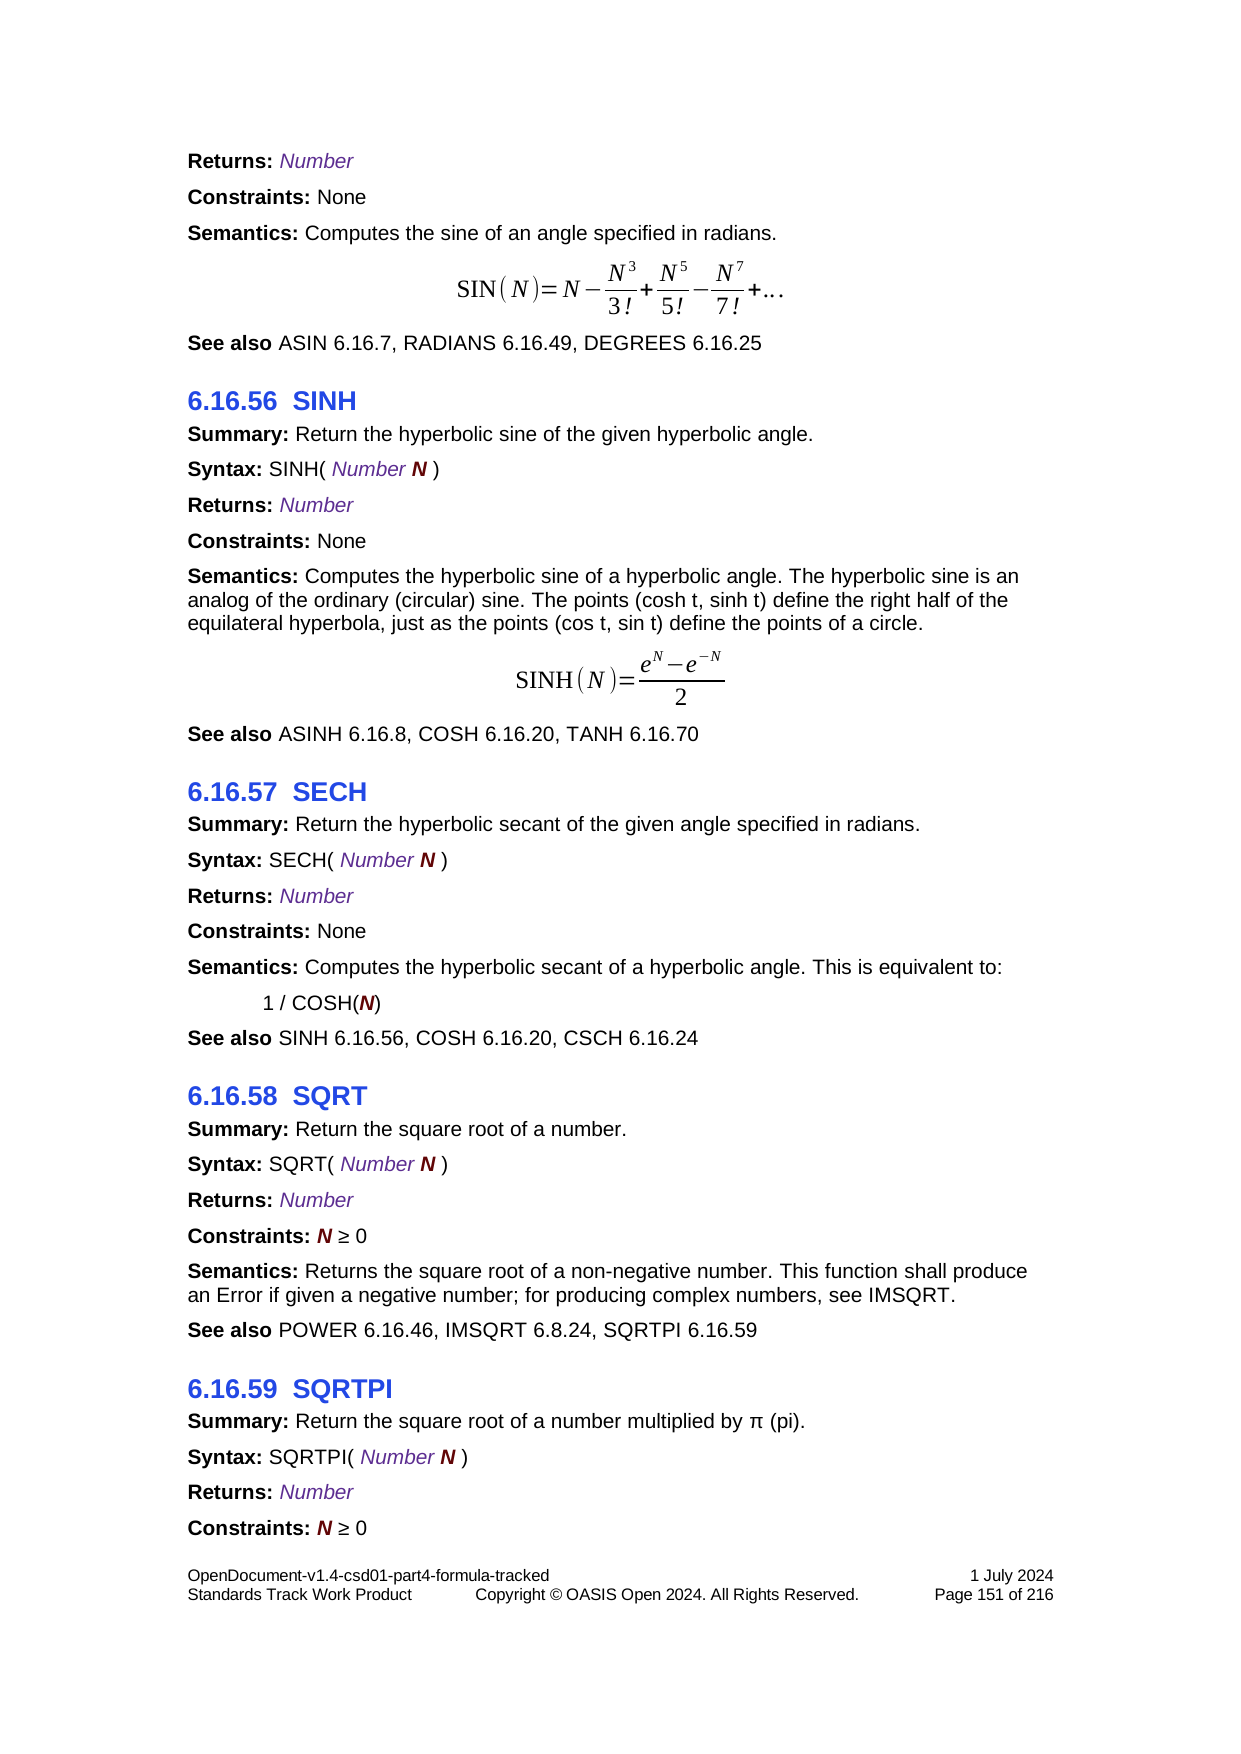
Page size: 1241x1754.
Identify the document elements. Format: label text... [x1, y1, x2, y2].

text Returns: Number [187, 1188, 1053, 1212]
text Returns: Number [187, 884, 1053, 908]
text Semantics: Computes the hyperbolic sine of a hyperbolic angle. The hyperbolic sine is an analog of the ordinary (circular) sine. The points (cosh t, sinh t) define the right half of the equilateral hyperbola, just as the points (cos t, sin t) define the points of a circle. [187, 565, 1053, 635]
text Syntax: SQRT( Number N ) [187, 1153, 1053, 1176]
text Summary: Return the square root of a number multiplied by π (pi). [187, 1409, 1053, 1433]
text Returns: Number [187, 150, 1053, 173]
text See also ASINH 6.16.8, COSH 6.16.20, TANH 6.16.70 [187, 722, 1053, 746]
text Returns: Number [187, 1481, 1053, 1504]
text See also ASIN 6.16.7, RADIANS 6.16.49, DEGREES 6.16.25 [187, 332, 1053, 355]
subtitle SECH [187, 777, 1053, 807]
text See also POWER 6.16.46, IMSQRT 6.8.24, SQRTPI 6.16.59 [187, 1319, 1053, 1342]
text Constraints: N ≥ 0 [187, 1224, 1053, 1248]
subtitle SQRTPI [187, 1373, 1053, 1403]
text Summary: Return the hyperbolic sine of the given hyperbolic angle. [187, 422, 1053, 446]
text Semantics: Returns the square root of a non-negative number. This function shall produce an Error if given a negative number; for producing complex numbers, see IMSQRT. [187, 1260, 1053, 1307]
text Constraints: None [187, 920, 1053, 943]
text Semantics: Computes the sine of an angle specified in radians. [187, 221, 1053, 245]
text Constraints: N ≥ 0 [187, 1516, 1053, 1540]
text Semantics: Computes the hyperbolic secant of a hyperbolic angle. This is equivalent to: [187, 955, 1053, 979]
text Constraints: None [187, 186, 1053, 209]
subtitle SINH [187, 386, 1053, 416]
text Syntax: SECH( Number N ) [187, 848, 1053, 872]
subtitle SQRT [187, 1081, 1053, 1111]
text Summary: Return the square root of a number. [187, 1117, 1053, 1141]
text Returns: Number [187, 493, 1053, 517]
text See also SINH 6.16.56, COSH 6.16.20, CSCH 6.16.24 [187, 1027, 1053, 1050]
text Summary: Return the hyperbolic secant of the given angle specified in radians. [187, 813, 1053, 836]
text 1 / COSH(N) [187, 991, 1053, 1014]
text Constraints: None [187, 529, 1053, 553]
text Syntax: SQRTPI( Number N ) [187, 1445, 1053, 1469]
text Syntax: SINH( Number N ) [187, 458, 1053, 481]
